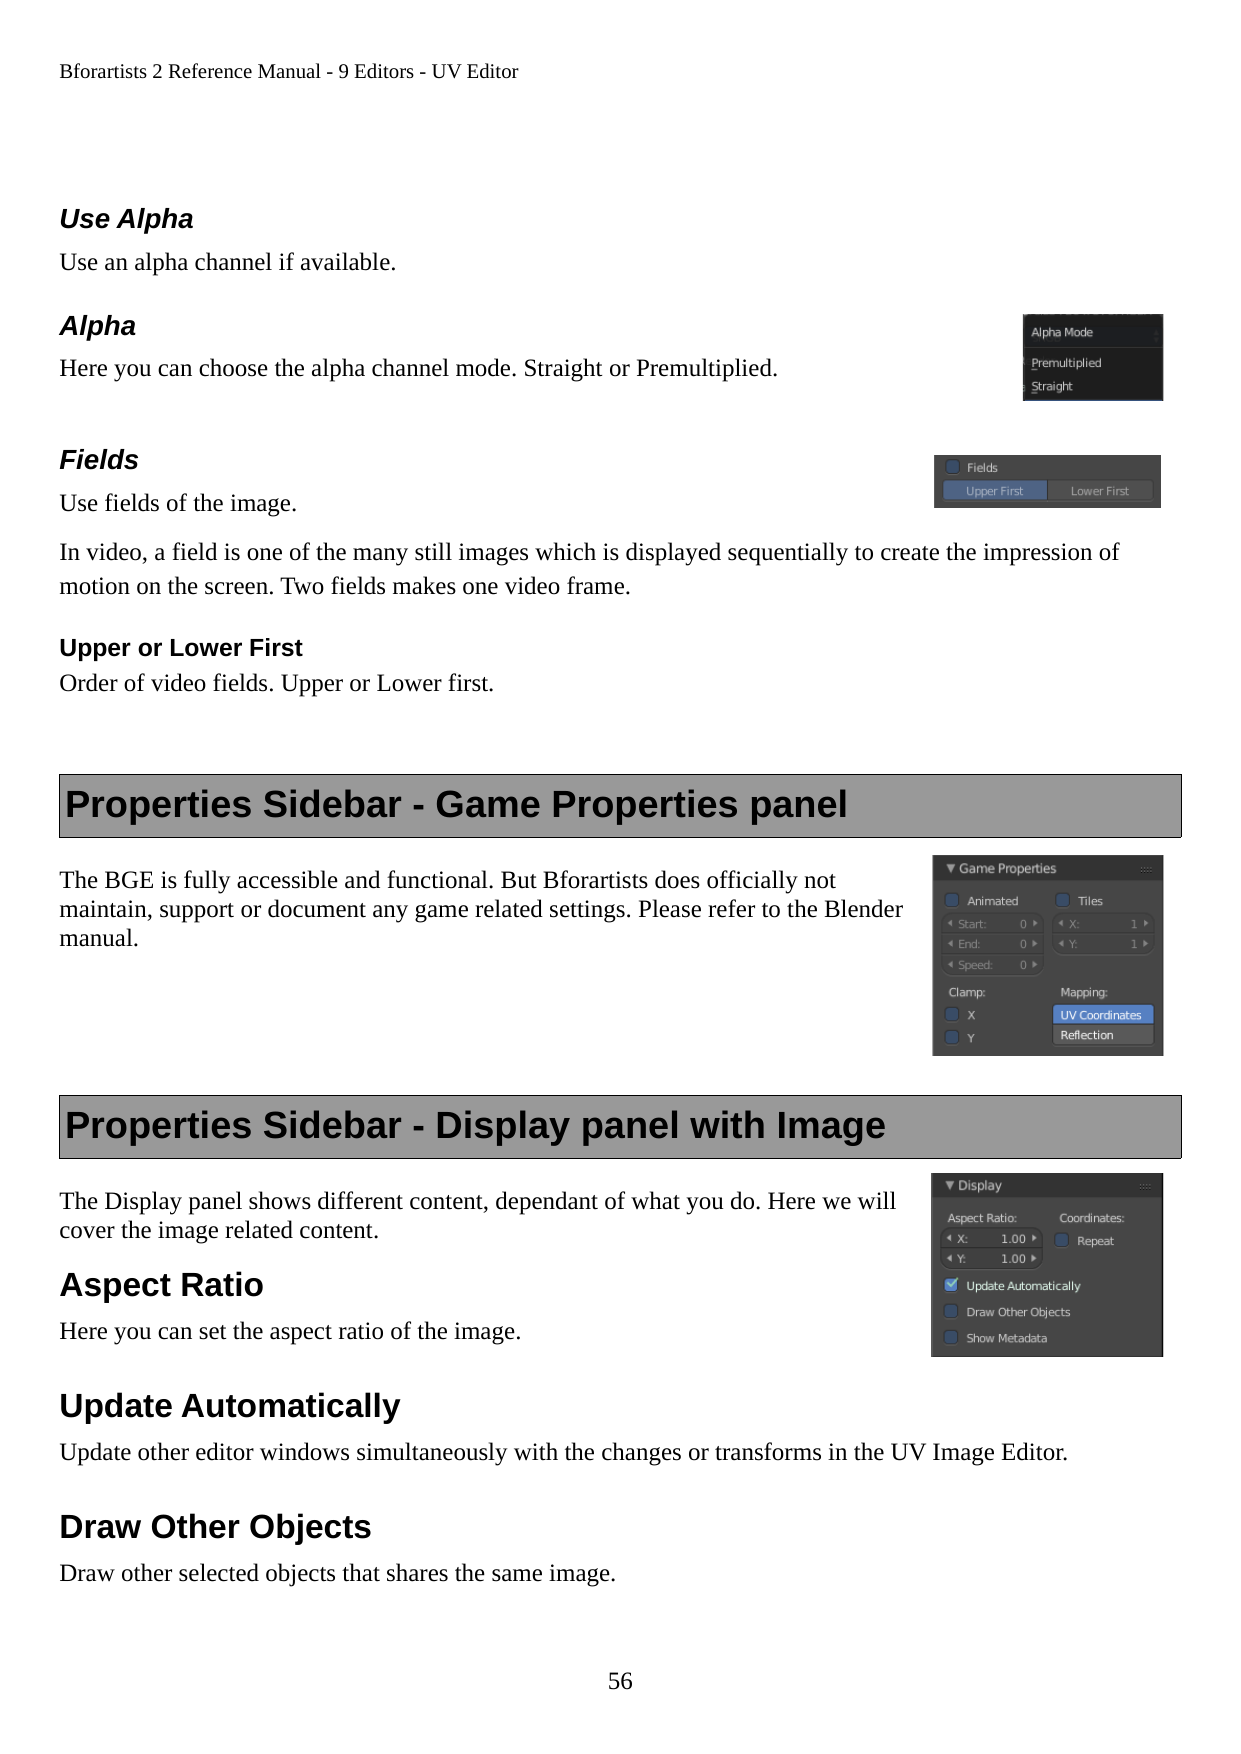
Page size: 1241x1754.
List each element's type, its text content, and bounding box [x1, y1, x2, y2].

picture [932, 855, 1164, 1056]
subtitle Use Alpha [59, 203, 1181, 235]
subtitle Draw Other Objects [59, 1507, 1181, 1546]
subtitle Update Automatically [59, 1386, 1181, 1424]
text Use fields of the image. [59, 488, 1181, 517]
subtitle Alpha [59, 309, 1181, 341]
subtitle [1164, 1265, 1181, 1303]
picture [934, 455, 1161, 508]
text Order of video fields. Upper or Lower first. [59, 668, 1181, 697]
text Use an alpha channel if available. [59, 247, 1181, 276]
table_header Properties Sidebar - Display panel with Image [60, 1096, 1181, 1158]
text Here you can set the aspect ratio of the image. [59, 1316, 931, 1345]
text The Display panel shows different content, dependant of what you do. Here we will cover the image related content. [59, 1186, 931, 1244]
table_header Properties Sidebar - Game Properties panel [60, 775, 1181, 837]
subtitle Aspect Ratio [59, 1265, 931, 1303]
text The BGE is fully accessible and functional. But Bforartists does officially not maintain, support or document any game related settings. Please refer to the Blender manual. [59, 865, 932, 952]
picture [1022, 314, 1164, 401]
subtitle Fields [59, 443, 1181, 475]
subtitle Upper or Lower First [59, 633, 1181, 662]
picture [931, 1173, 1164, 1357]
text In video, a field is one of the many still images which is displayed sequentially to create the impression of motion on the screen. Two fields makes one video frame. [59, 537, 1181, 600]
text Update other editor windows simultaneously with the changes or transforms in the UV Image Editor. [59, 1437, 1181, 1466]
text Draw other selected objects that shares the same image. [59, 1558, 1181, 1587]
text Here you can choose the alpha channel mode. Straight or Premultiplied. [59, 353, 1022, 382]
